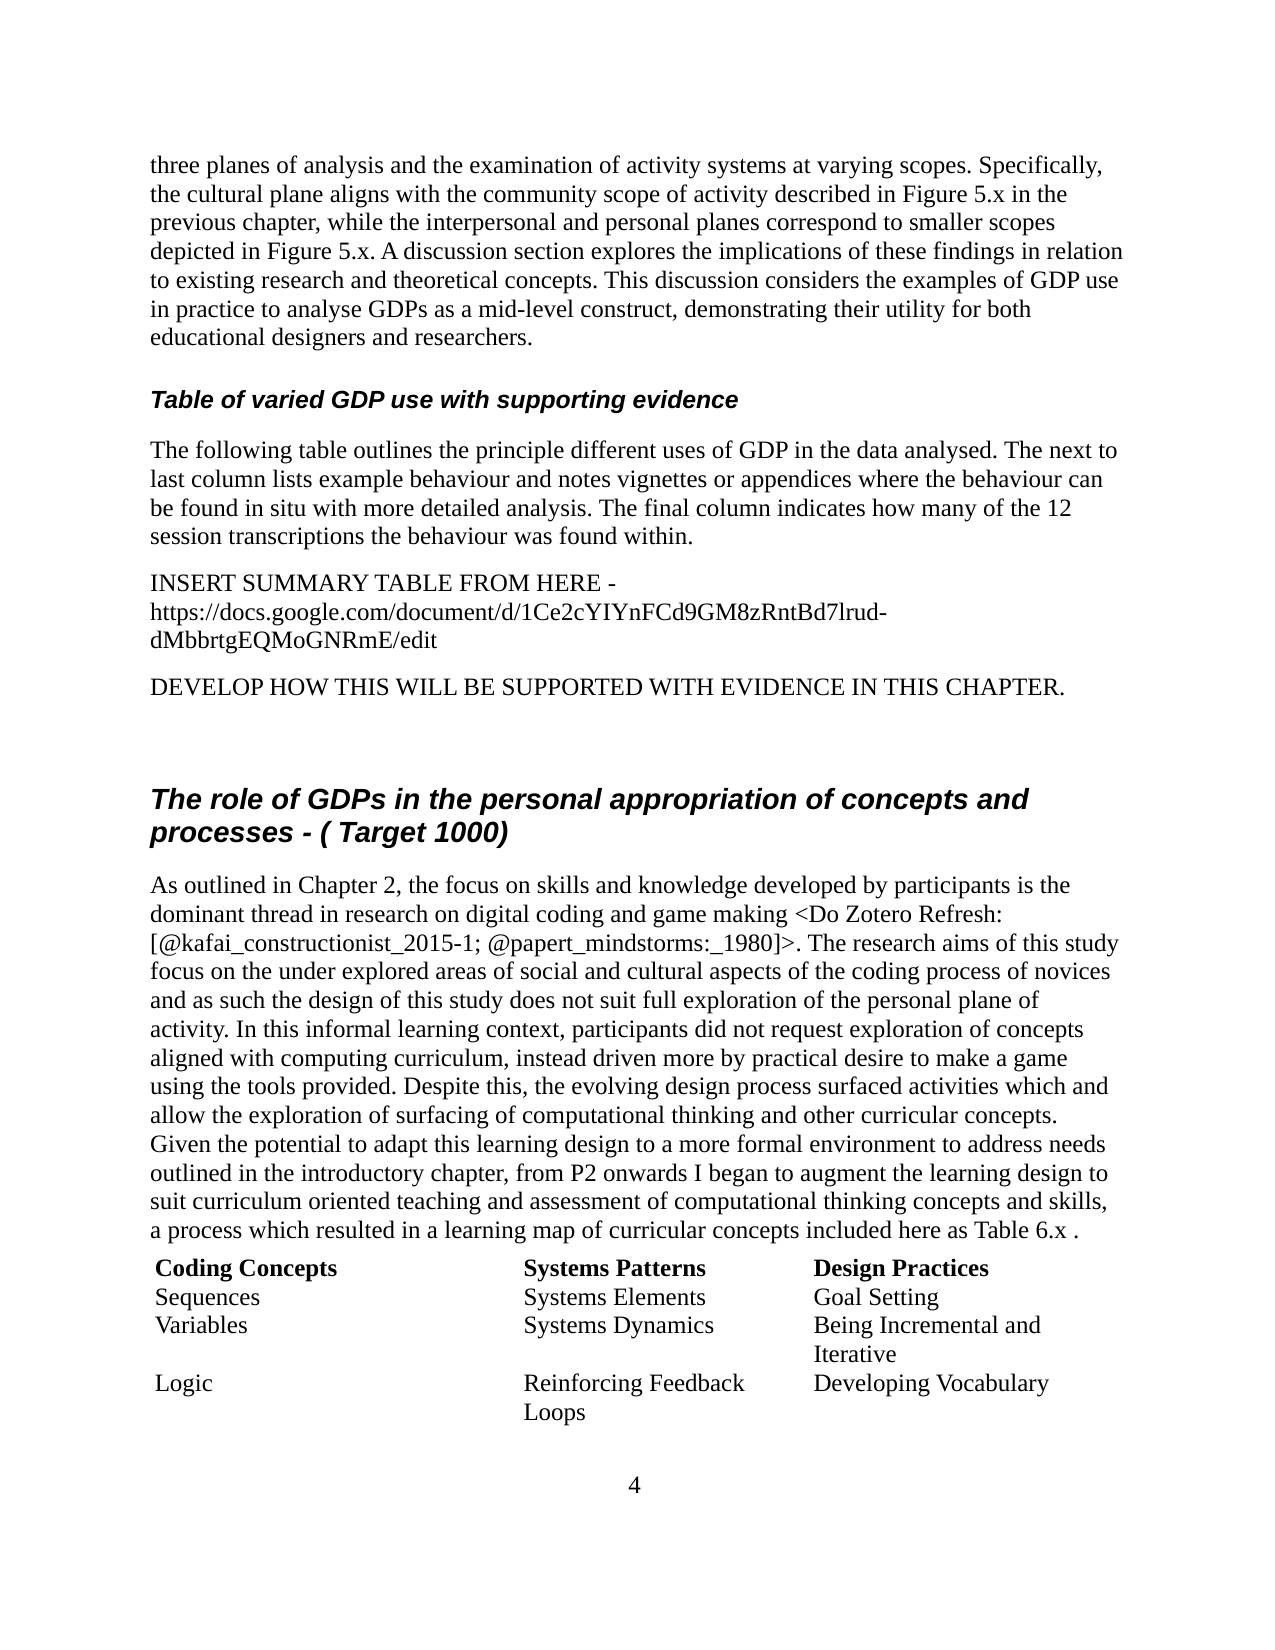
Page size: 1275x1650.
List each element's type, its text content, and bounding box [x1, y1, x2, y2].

table_header Coding Concepts [150, 1253, 519, 1282]
table_cell Logic [150, 1368, 519, 1425]
table_cell Being Incremental and Iterative [809, 1310, 1125, 1368]
table_cell Sequences [150, 1282, 519, 1310]
table_cell Developing Vocabulary [809, 1368, 1125, 1425]
text three planes of analysis and the examination of activity systems at varying scopes. Specifically, the cultural plane aligns with the community scope of activity described in Figure 5.x in the previous chapter, while the interpersonal and personal planes correspond to smaller scopes depicted in Figure 5.x. A discussion section explores the implications of these findings in relation to existing research and theoretical concepts. This discussion considers the examples of GDP use in practice to analyse GDPs as a mid-level construct, demonstrating their utility for both educational designers and researchers. [150, 150, 1125, 351]
subtitle The role of GDPs in the personal appropriation of concepts and processes - ( Target 1000) [150, 782, 1125, 849]
table_cell Systems Dynamics [519, 1310, 809, 1368]
table_header Systems Patterns [519, 1253, 809, 1282]
text The following table outlines the principle different uses of GDP in the data analysed. The next to last column lists example behaviour and notes vignettes or appendices where the behaviour can be found in situ with more detailed analysis. The final column indicates how many of the 12 session transcriptions the behaviour was found within. [150, 435, 1125, 550]
table_cell Systems Elements [519, 1282, 809, 1310]
text INSERT SUMMARY TABLE FROM HERE - https://docs.google.com/document/d/1Ce2cYIYnFCd9GM8zRntBd7lrud-dMbbrtgEQMoGNRmE/edit [150, 568, 1125, 654]
text DEVELOP HOW THIS WILL BE SUPPORTED WITH EVIDENCE IN THIS CHAPTER. [150, 672, 1125, 701]
table_cell Goal Setting [809, 1282, 1125, 1310]
subtitle Table of varied GDP use with supporting evidence [150, 385, 1125, 414]
table_cell Reinforcing Feedback Loops [519, 1368, 809, 1425]
table_cell Variables [150, 1310, 519, 1368]
table_header Design Practices [809, 1253, 1125, 1282]
text As outlined in Chapter 2, the focus on skills and knowledge developed by participants is the dominant thread in research on digital coding and game making <Do Zotero Refresh: [@kafai_constructionist_2015-1; @papert_mindstorms:_1980]>. The research aims of this study focus on the under explored areas of social and cultural aspects of the coding process of novices and as such the design of this study does not suit full exploration of the personal plane of activity. In this informal learning context, participants did not request exploration of concepts aligned with computing curriculum, instead driven more by practical desire to make a game using the tools provided. Despite this, the evolving design process surfaced activities which and allow the exploration of surfacing of computational thinking and other curricular concepts. Given the potential to adapt this learning design to a more formal environment to address needs outlined in the introductory chapter, from P2 onwards I began to augment the learning design to suit curriculum oriented teaching and assessment of computational thinking concepts and skills, a process which resulted in a learning map of curricular concepts included here as Table 6.x . [150, 870, 1125, 1244]
